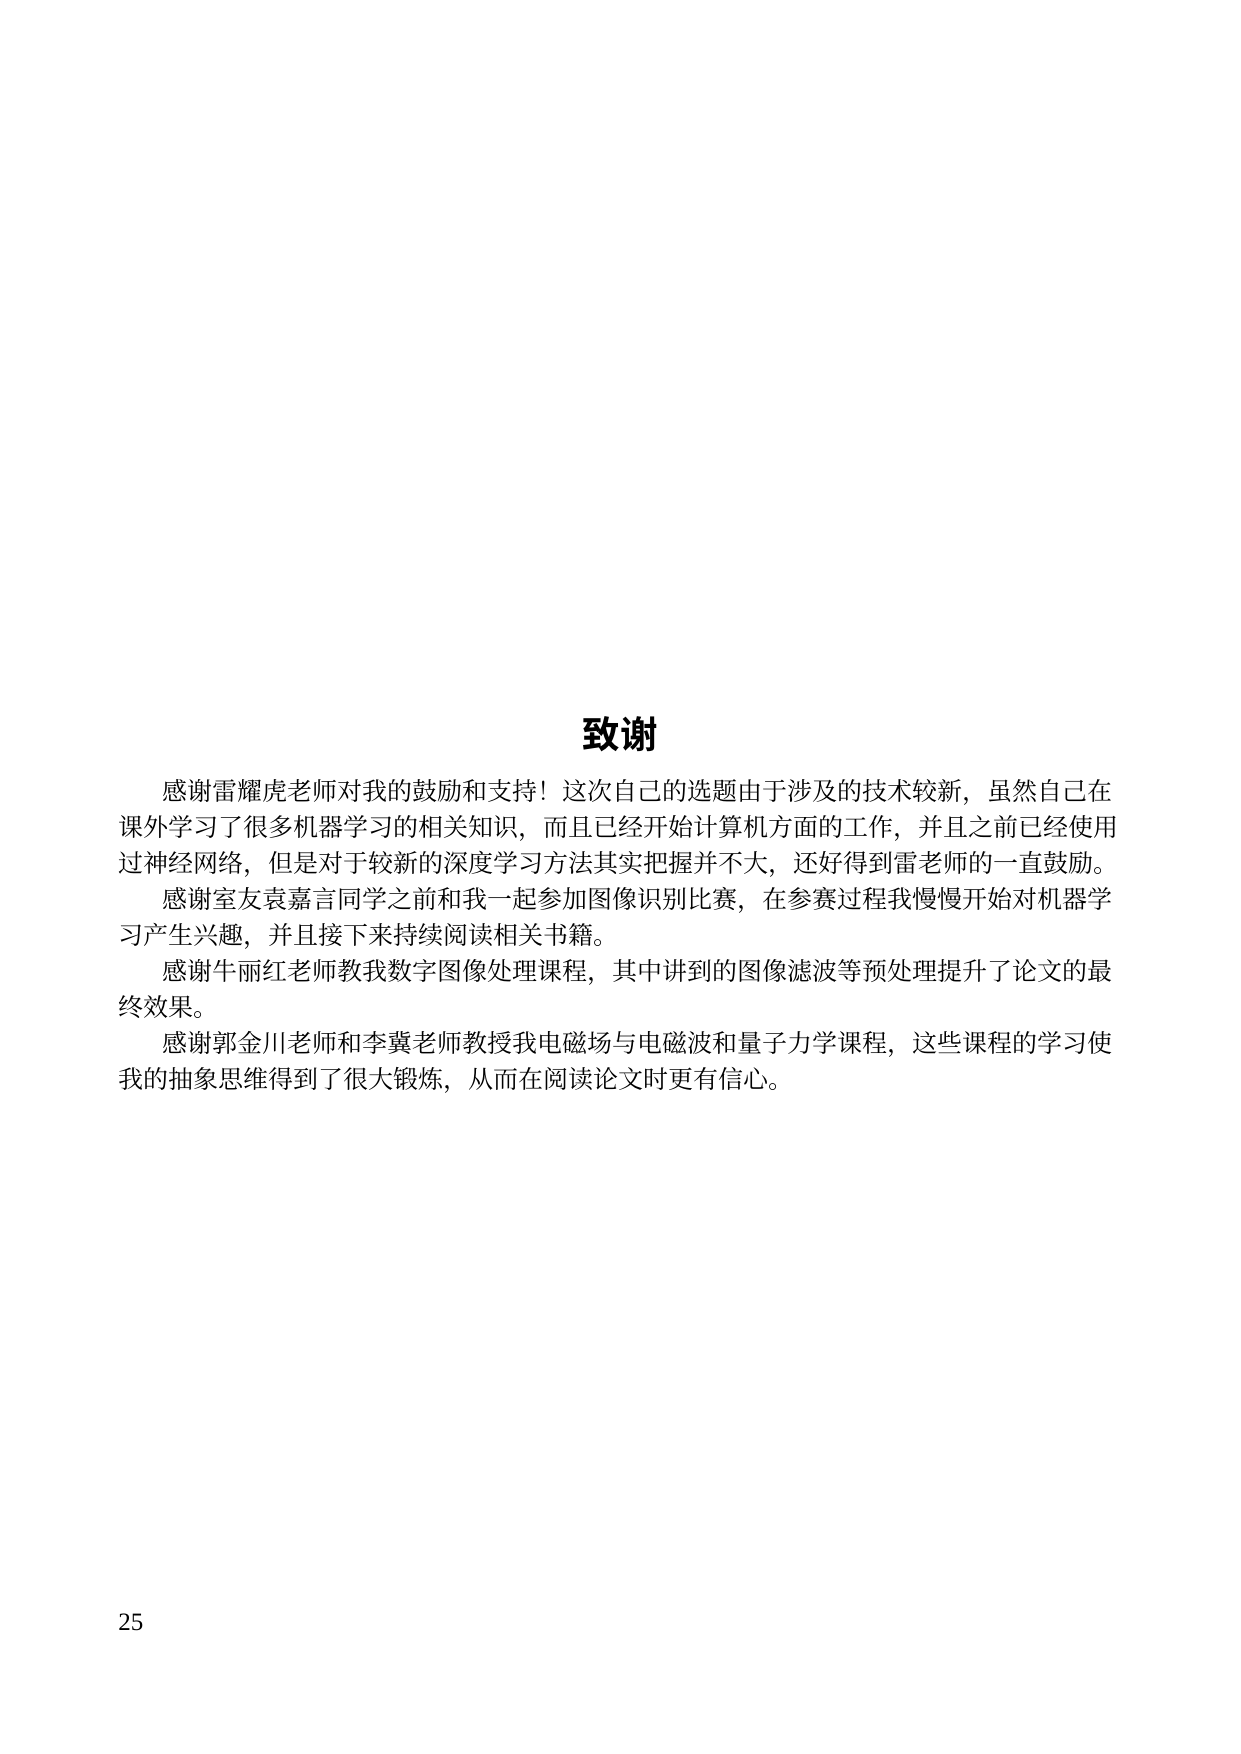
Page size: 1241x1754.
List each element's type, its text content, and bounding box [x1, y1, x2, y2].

text 感谢室友袁嘉言同学之前和我一起参加图像识别比赛，在参赛过程我慢慢开始对机器学习产生兴趣，并且接下来持续阅读相关书籍。 [118, 880, 1122, 952]
text 感谢牛丽红老师教我数字图像处理课程，其中讲到的图像滤波等预处理提升了论文的最终效果。 [118, 952, 1122, 1023]
text 感谢郭金川老师和李冀老师教授我电磁场与电磁波和量子力学课程，这些课程的学习使我的抽象思维得到了很大锻炼，从而在阅读论文时更有信心。 [118, 1023, 1122, 1095]
text 感谢雷耀虎老师对我的鼓励和支持！这次自己的选题由于涉及的技术较新，虽然自己在课外学习了很多机器学习的相关知识，而且已经开始计算机方面的工作，并且之前已经使用过神经网络，但是对于较新的深度学习方法其实把握并不大，还好得到雷老师的一直鼓励。 [118, 772, 1122, 880]
subtitle 致谢 [118, 705, 1122, 759]
